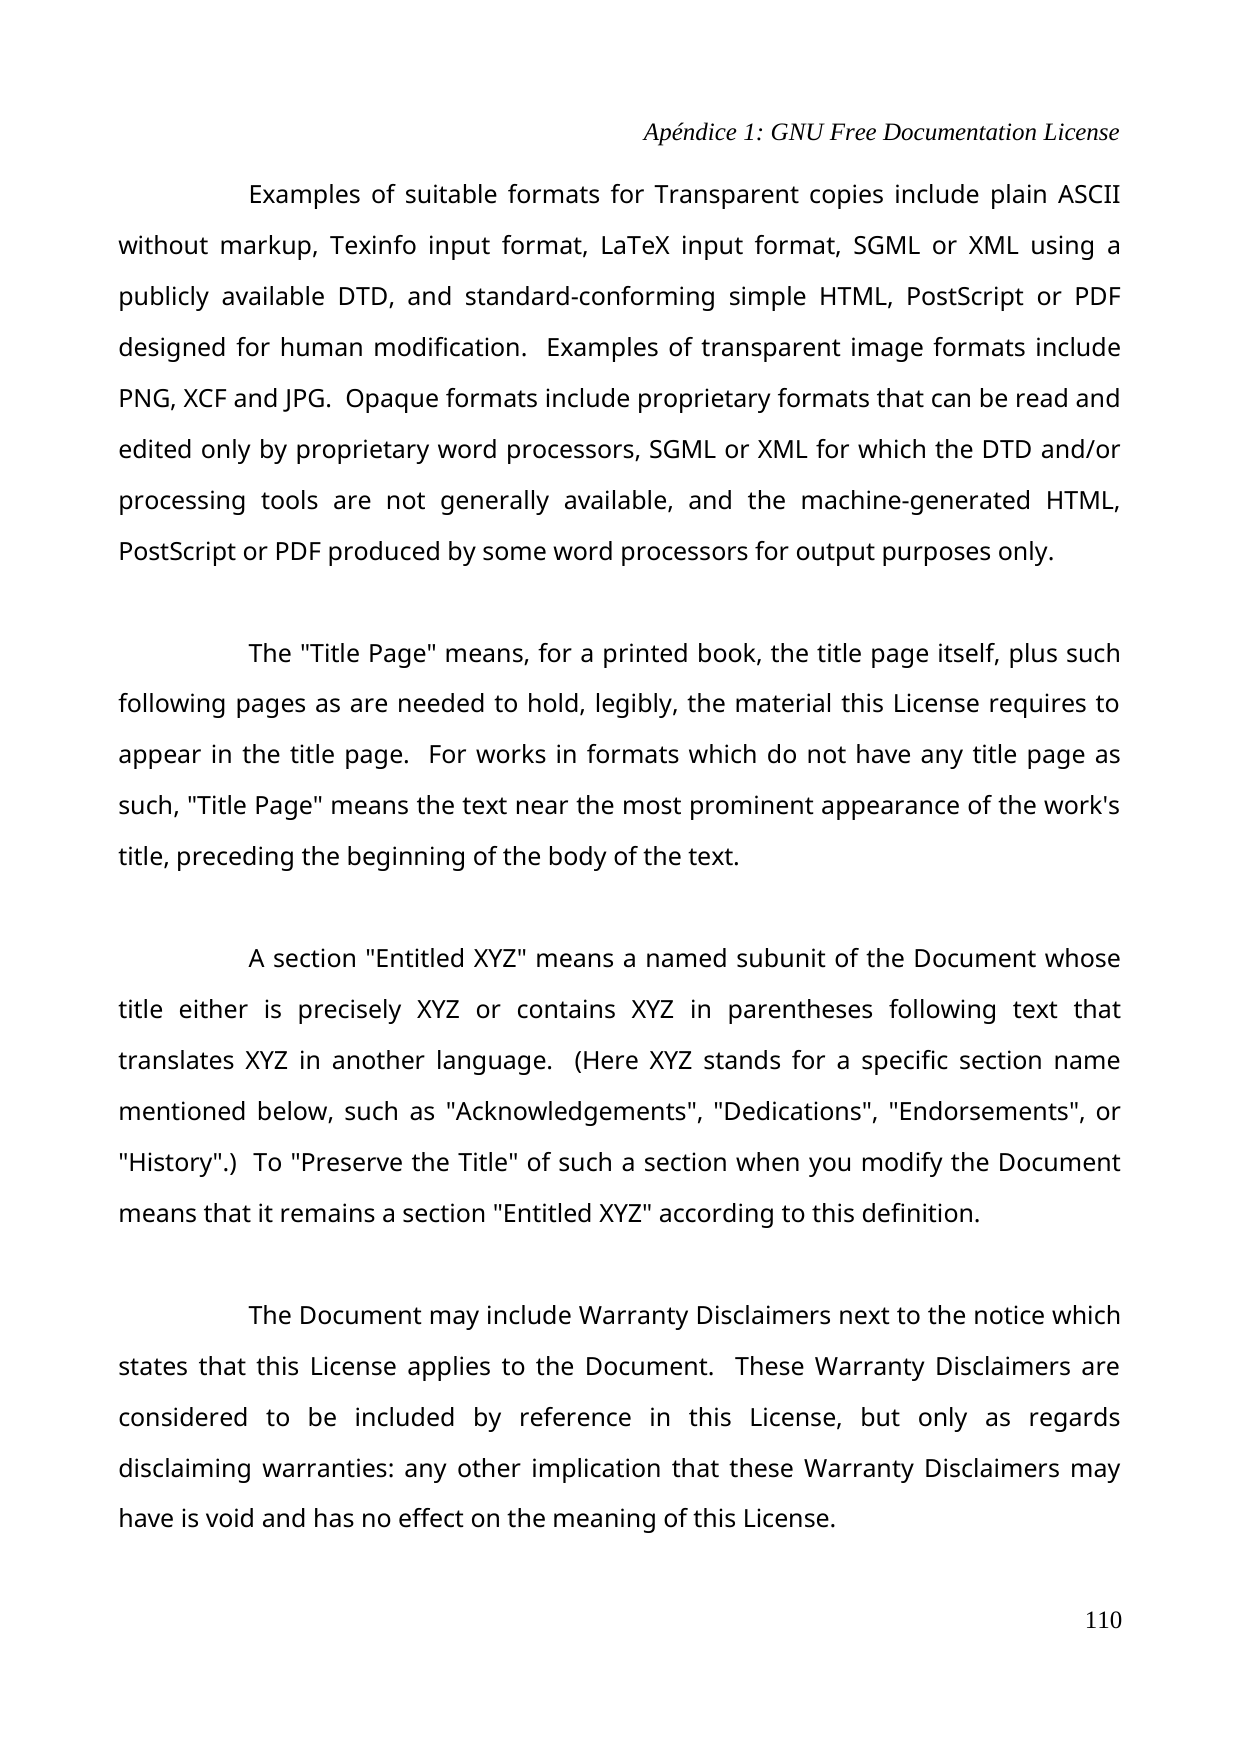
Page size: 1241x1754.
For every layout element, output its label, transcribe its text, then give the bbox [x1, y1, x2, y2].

text The "Title Page" means, for a printed book, the title page itself, plus such following pages as are needed to hold, legibly, the material this License requires to appear in the title page. For works in formats which do not have any title page as such, "Title Page" means the text near the most prominent appearance of the work's title, preceding the beginning of the body of the text. [118, 636, 1122, 873]
text Examples of suitable formats for Transparent copies include plain ASCII without markup, Texinfo input format, LaTeX input format, SGML or XML using a publicly available DTD, and standard-conforming simple HTML, PostScript or PDF designed for human modification. Examples of transparent image formats include PNG, XCF and JPG. Opaque formats include proprietary formats that can be read and edited only by proprietary word processors, SGML or XML for which the DTD and/or processing tools are not generally available, and the machine-generated HTML, PostScript or PDF produced by some word processors for output purposes only. [118, 177, 1122, 568]
text A section "Entitled XYZ" means a named subunit of the Document whose title either is precisely XYZ or contains XYZ in parentheses following text that translates XYZ in another language. (Here XYZ stands for a specific section name mentioned below, such as "Acknowledgements", "Dedications", "Endorsements", or "History".) To "Preserve the Title" of such a section when you modify the Document means that it remains a section "Entitled XYZ" according to this definition. [118, 941, 1122, 1230]
text The Document may include Warranty Disclaimers next to the notice which states that this License applies to the Document. These Warranty Disclaimers are considered to be included by reference in this License, but only as regards disclaiming warranties: any other implication that these Warranty Disclaimers may have is void and has no effect on the meaning of this License. [118, 1298, 1122, 1535]
